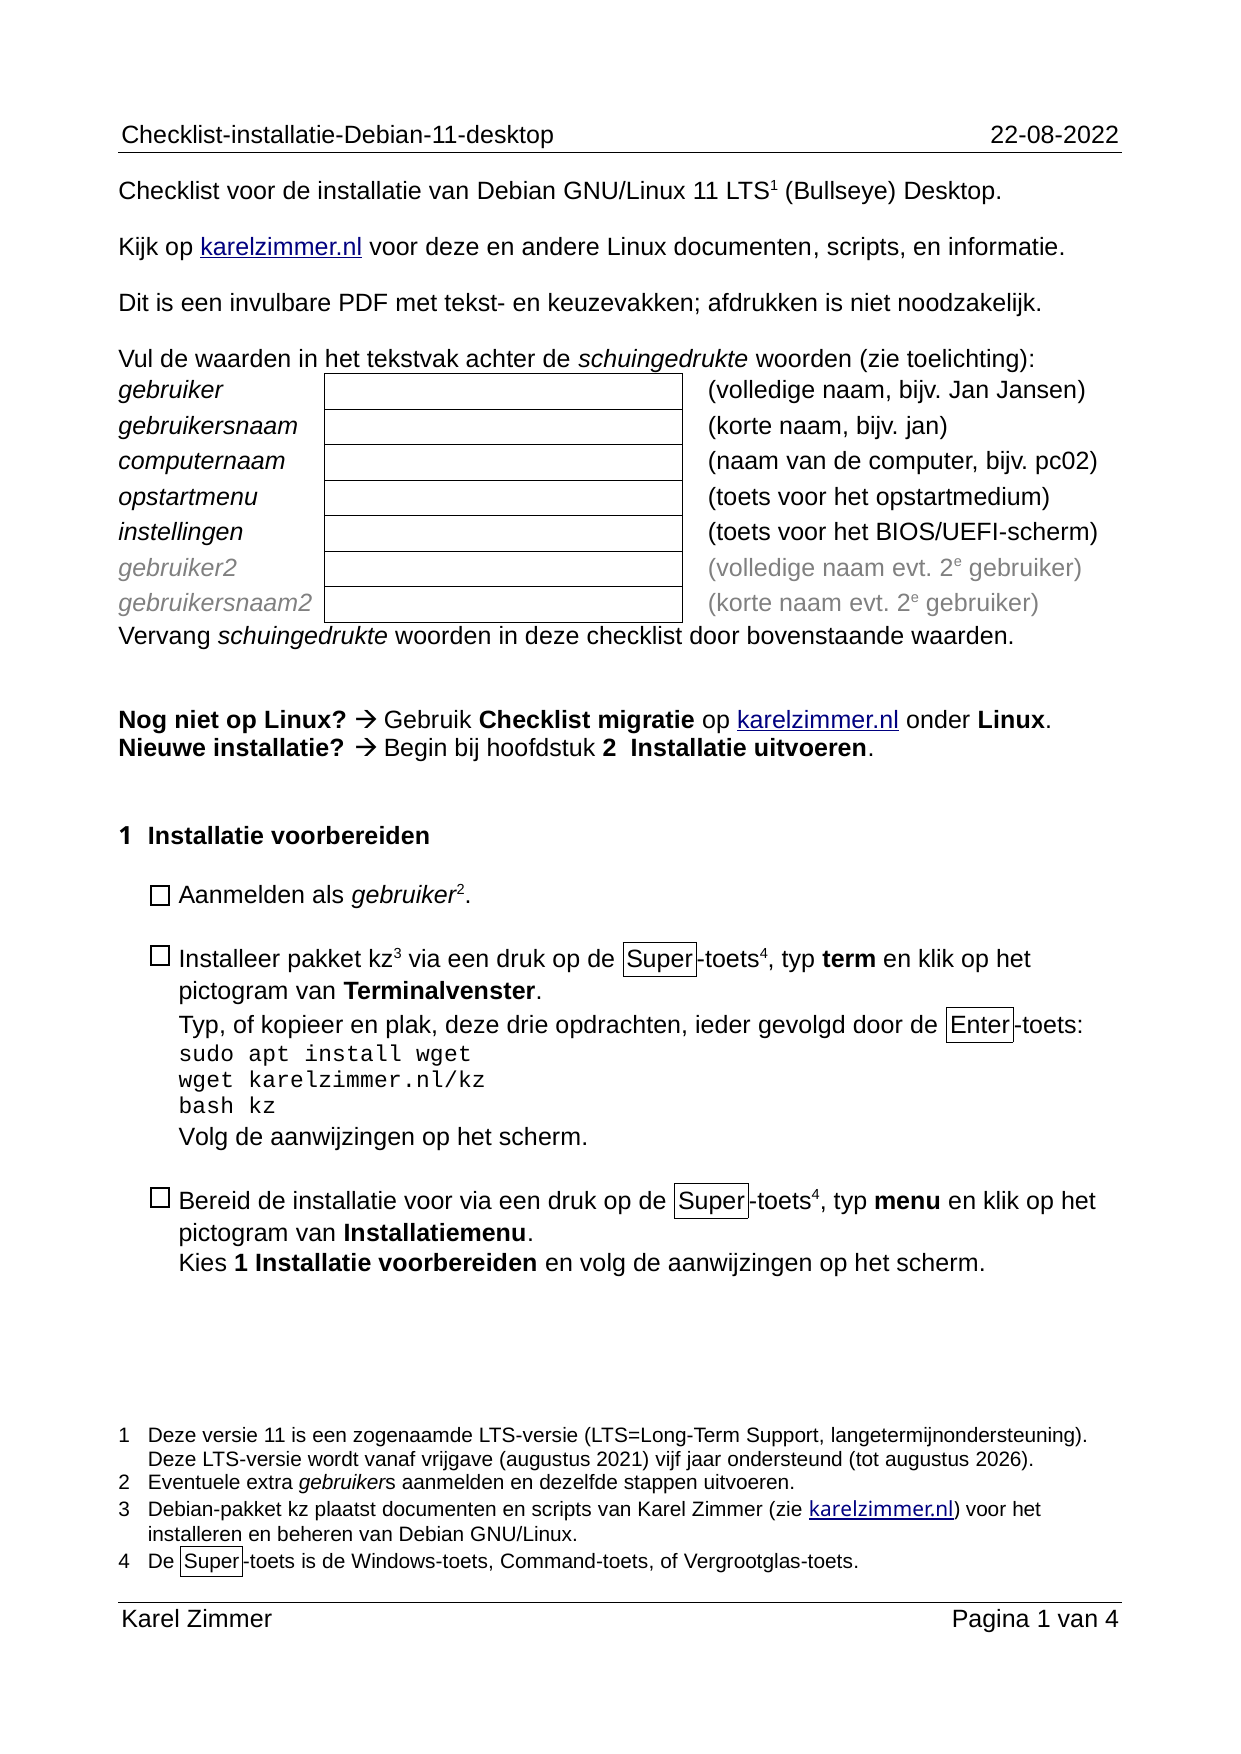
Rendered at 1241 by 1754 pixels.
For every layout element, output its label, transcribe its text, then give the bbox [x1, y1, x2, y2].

text Nog niet op Linux?  Gebruik Checklist migratie op karelzimmer.nl onder Linux. [118, 706, 1122, 734]
text (volledige naam, bijv. Jan Jansen) [683, 373, 1122, 409]
text (korte naam, bijv. jan) [683, 409, 1122, 444]
table_cell Volg de aanwijzingen op het scherm. [177, 1122, 1120, 1152]
text Vul de waarden in het tekstvak achter de schuingedrukte woorden (zie toelichting): [118, 345, 1122, 373]
text Checklist voor de installatie van Debian GNU/Linux 11 LTS (Bullseye) Desktop. [118, 177, 1122, 205]
text (naam van de computer, bijv. pc02) [683, 444, 1122, 480]
text (volledige naam evt. 2e gebruiker) [683, 551, 1122, 586]
text opstartmenu [118, 480, 324, 515]
table_cell [141, 910, 177, 941]
text gebruikersnaam2 [118, 586, 324, 622]
text Nieuwe installatie?  Begin bij hoofdstuk 2 Installatie uitvoeren. [118, 734, 1122, 762]
text gebruikersnaam [118, 409, 324, 444]
table_cell Bereid de installatie voor via een druk op de Super-toets4, typ menu en klik op het pictogram van Installatiemenu. [177, 1182, 1120, 1248]
table_cell Installeer pakket kz via een druk op de Super-toets, typ term en klik op het pictogram van Terminalvenster. [177, 941, 1120, 1006]
text Deze versie 11 is een zogenaamde LTS-versie (LTS=Long-Term Support, langetermijnondersteuning). Deze LTS-versie wordt vanaf vrijgave (augustus 2021) vijf jaar ondersteund (tot augustus 2026). [118, 1423, 1122, 1471]
text Kijk op karelzimmer.nl voor deze en andere Linux documenten, scripts, en informatie. [118, 233, 1122, 261]
table_header Aanmelden als gebruiker. [177, 880, 1120, 910]
text instellingen [118, 515, 324, 551]
list Installatie voorbereiden [118, 818, 1122, 852]
table_cell [141, 1122, 177, 1152]
table_cell [177, 1152, 1120, 1182]
text (korte naam evt. 2e gebruiker) [683, 586, 1122, 622]
text gebruiker [118, 373, 324, 409]
table_cell Kies 1 Installatie voorbereiden en volg de aanwijzingen op het scherm. [177, 1248, 1120, 1278]
table_cell Typ, of kopieer en plak, deze drie opdrachten, ieder gevolgd door de Enter-toets: sudo apt install wget wget karelzimmer.nl/kz bash kz [177, 1006, 1120, 1122]
text (toets voor het BIOS/UEFI-scherm) [683, 515, 1122, 551]
table_cell [141, 941, 177, 1006]
table_cell [141, 1182, 177, 1248]
text gebruiker2 [118, 551, 324, 586]
text computernaam [118, 444, 324, 480]
table_header [141, 880, 177, 910]
table_cell [177, 910, 1120, 941]
table_cell [141, 1248, 177, 1278]
text Dit is een invulbare PDF met tekst- en keuzevakken; afdrukken is niet noodzakelijk. [118, 289, 1122, 317]
table_cell [141, 1006, 177, 1122]
text (toets voor het opstartmedium) [683, 480, 1122, 515]
table_cell [141, 1152, 177, 1182]
text Vervang schuingedrukte woorden in deze checklist door bovenstaande waarden. [118, 622, 1122, 650]
